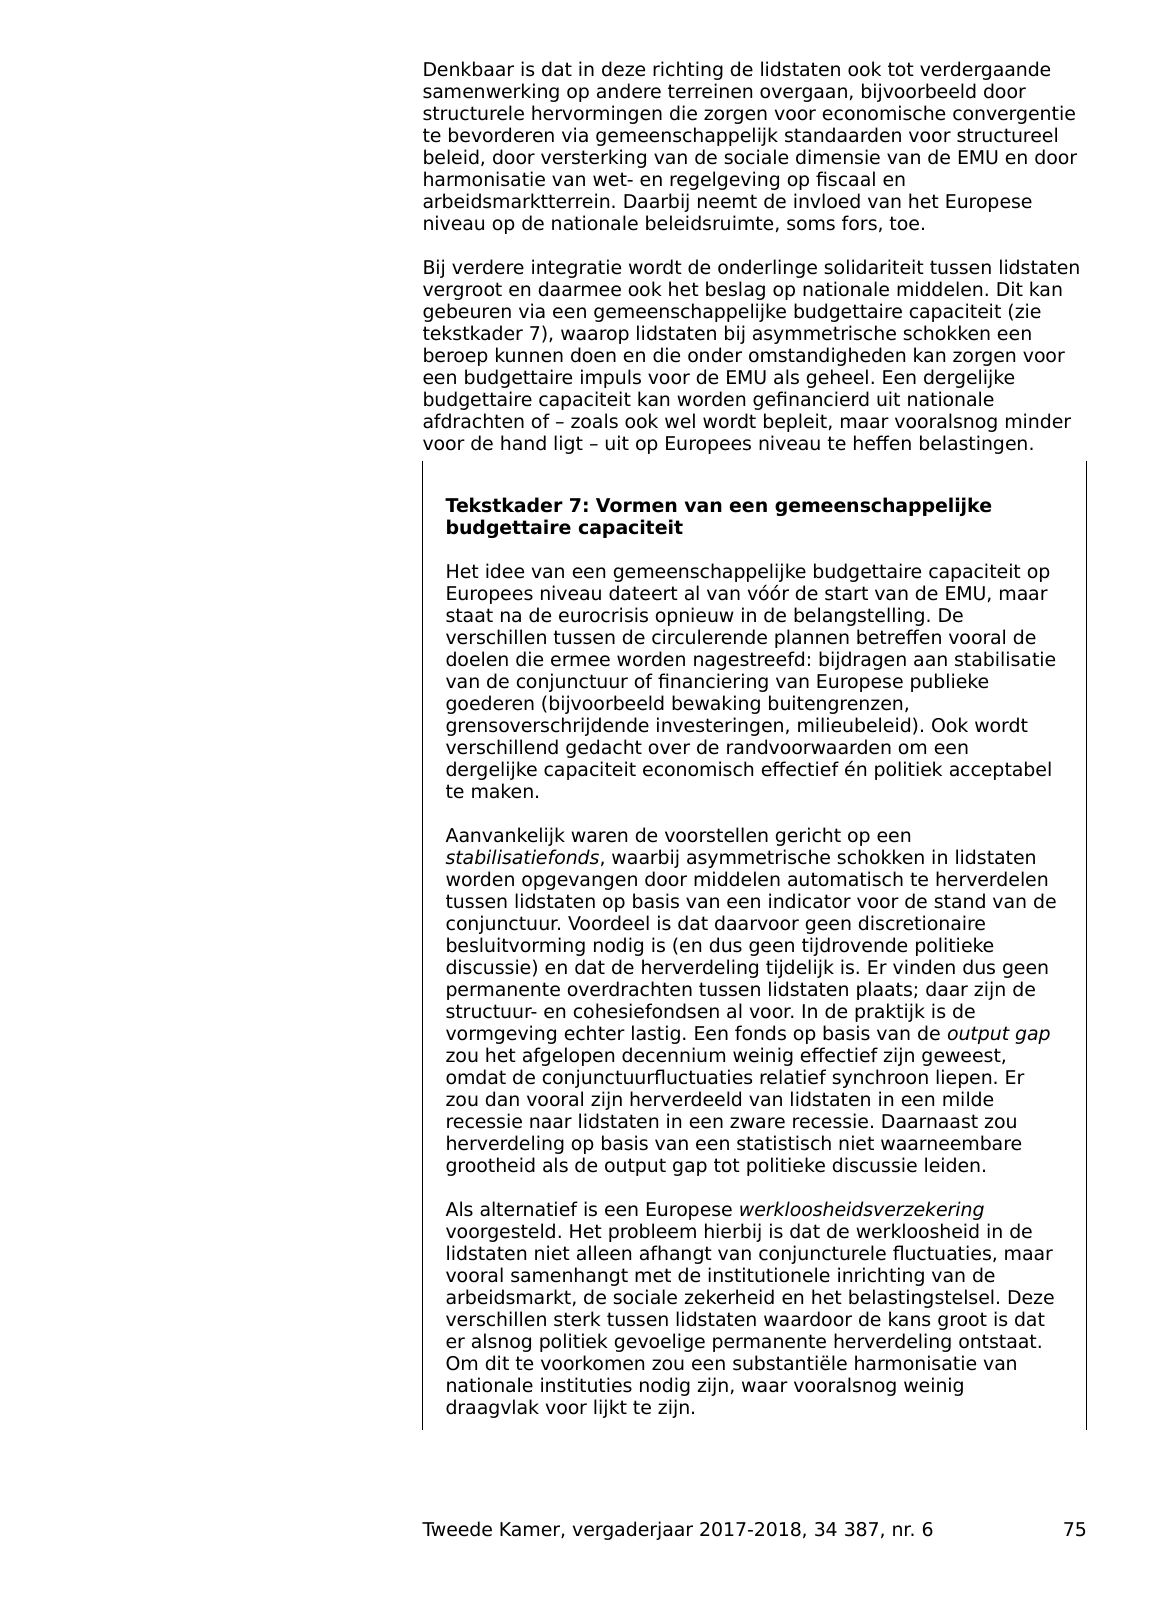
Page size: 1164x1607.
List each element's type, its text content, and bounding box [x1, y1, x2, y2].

text Denkbaar is dat in deze richting de lidstaten ook tot verdergaande samenwerking op andere terreinen overgaan, bijvoorbeeld door structurele hervormingen die zorgen voor economische convergentie te bevorderen via gemeenschappelijk standaarden voor structureel beleid, door versterking van de sociale dimensie van de EMU en door harmonisatie van wet- en regelgeving op fiscaal en arbeidsmarktterrein. Daarbij neemt de invloed van het Europese niveau op de nationale beleidsruimte, soms fors, toe. [422, 59, 1087, 235]
table_header Tekstkader 7: Vormen van een gemeenschappelijke budgettaire capaciteit Het idee van een gemeenschappelijke budgettaire capaciteit op Europees niveau dateert al van vóór de start van de EMU, maar staat na de eurocrisis opnieuw in de belangstelling. De verschillen tussen de circulerende plannen betreffen vooral de doelen die ermee worden nagestreefd: bijdragen aan stabilisatie van de conjunctuur of financiering van Europese publieke goederen (bijvoorbeeld bewaking buitengrenzen, grensoverschrijdende investeringen, milieubeleid). Ook wordt verschillend gedacht over de randvoorwaarden om een dergelijke capaciteit economisch effectief én politiek acceptabel te maken. Aanvankelijk waren de voorstellen gericht op een stabilisatiefonds, waarbij asymmetrische schokken in lidstaten worden opgevangen door middelen automatisch te herverdelen tussen lidstaten op basis van een indicator voor de stand van de conjunctuur. Voordeel is dat daarvoor geen discretionaire besluitvorming nodig is (en dus geen tijdrovende politieke discussie) en dat de herverdeling tijdelijk is. Er vinden dus geen permanente overdrachten tussen lidstaten plaats; daar zijn de structuur- en cohesiefondsen al voor. In de praktijk is de vormgeving echter lastig. Een fonds op basis van de output gap zou het afgelopen decennium weinig effectief zijn geweest, omdat de conjunctuurfluctuaties relatief synchroon liepen. Er zou dan vooral zijn herverdeeld van lidstaten in een milde recessie naar lidstaten in een zware recessie. Daarnaast zou herverdeling op basis van een statistisch niet waarneembare grootheid als de output gap tot politieke discussie leiden. Als alternatief is een Europese werkloosheidsverzekering voorgesteld. Het probleem hierbij is dat de werkloosheid in de lidstaten niet alleen afhangt van conjuncturele fluctuaties, maar vooral samenhangt met de institutionele inrichting van de arbeidsmarkt, de sociale zekerheid en het belastingstelsel. Deze verschillen sterk tussen lidstaten waardoor de kans groot is dat er alsnog politiek gevoelige permanente herverdeling ontstaat. Om dit te voorkomen zou een substantiële harmonisatie van nationale instituties nodig zijn, waar vooralsnog weinig draagvlak voor lijkt te zijn. [423, 461, 1086, 1430]
text Bij verdere integratie wordt de onderlinge solidariteit tussen lidstaten vergroot en daarmee ook het beslag op nationale middelen. Dit kan gebeuren via een gemeenschappelijke budgettaire capaciteit (zie tekstkader 7), waarop lidstaten bij asymmetrische schokken een beroep kunnen doen en die onder omstandigheden kan zorgen voor een budgettaire impuls voor de EMU als geheel. Een dergelijke budgettaire capaciteit kan worden gefinancierd uit nationale afdrachten of – zoals ook wel wordt bepleit, maar vooralsnog minder voor de hand ligt – uit op Europees niveau te heffen belastingen. [422, 257, 1087, 455]
